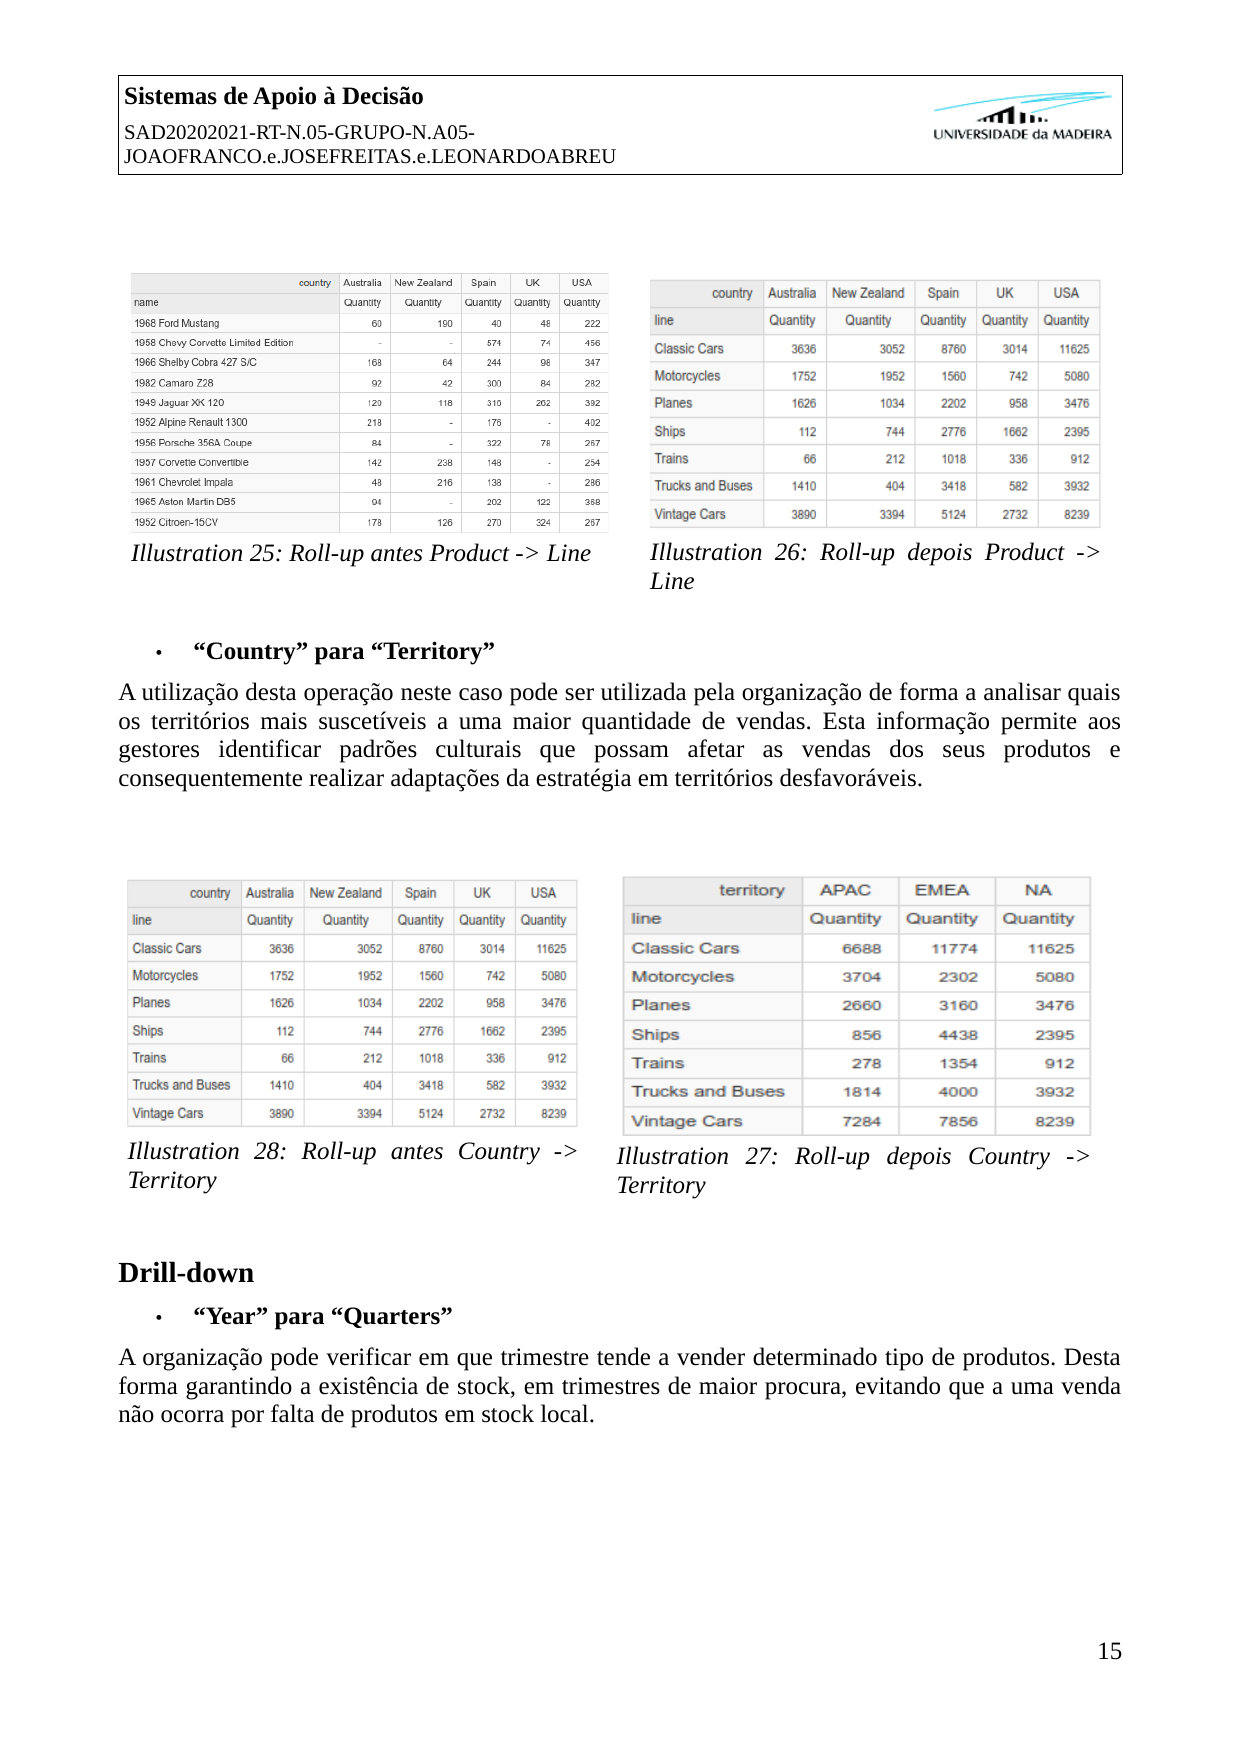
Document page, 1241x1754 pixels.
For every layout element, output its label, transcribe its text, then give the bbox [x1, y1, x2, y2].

picture [616, 874, 1095, 1136]
picture [650, 277, 1105, 532]
subtitle Drill-down [118, 1255, 1122, 1288]
text A utilização desta operação neste caso pode ser utilizada pela organização de forma a analisar quais os territórios mais suscetíveis a uma maior quantidade de vendas. Esta informação permite aos gestores identificar padrões culturais que possam afetar as vendas dos seus produtos e consequentemente realizar adaptações da estratégia em territórios desfavoráveis. [118, 677, 1122, 792]
list Illustration 28: Roll-up antes Country -> Territory [127, 1131, 582, 1194]
list “Country” para “Territory” [156, 636, 1122, 664]
list Illustration 26: Roll-up depois Product -> Line [650, 532, 1104, 594]
list Illustration 27: Roll-up depois Country -> Territory [616, 1136, 1094, 1199]
picture [127, 876, 582, 1131]
text A organização pode verificar em que trimestre tende a vender determinado tipo de produtos. Desta forma garantindo a existência de stock, em trimestres de maior procura, evitando que a uma venda não ocorra por falta de produtos em stock local. [118, 1342, 1122, 1428]
picture [919, 80, 1120, 146]
list “Year” para “Quarters” [156, 1301, 1122, 1329]
picture [130, 270, 609, 533]
list Illustration 25: Roll-up antes Product -> Line [131, 533, 608, 567]
